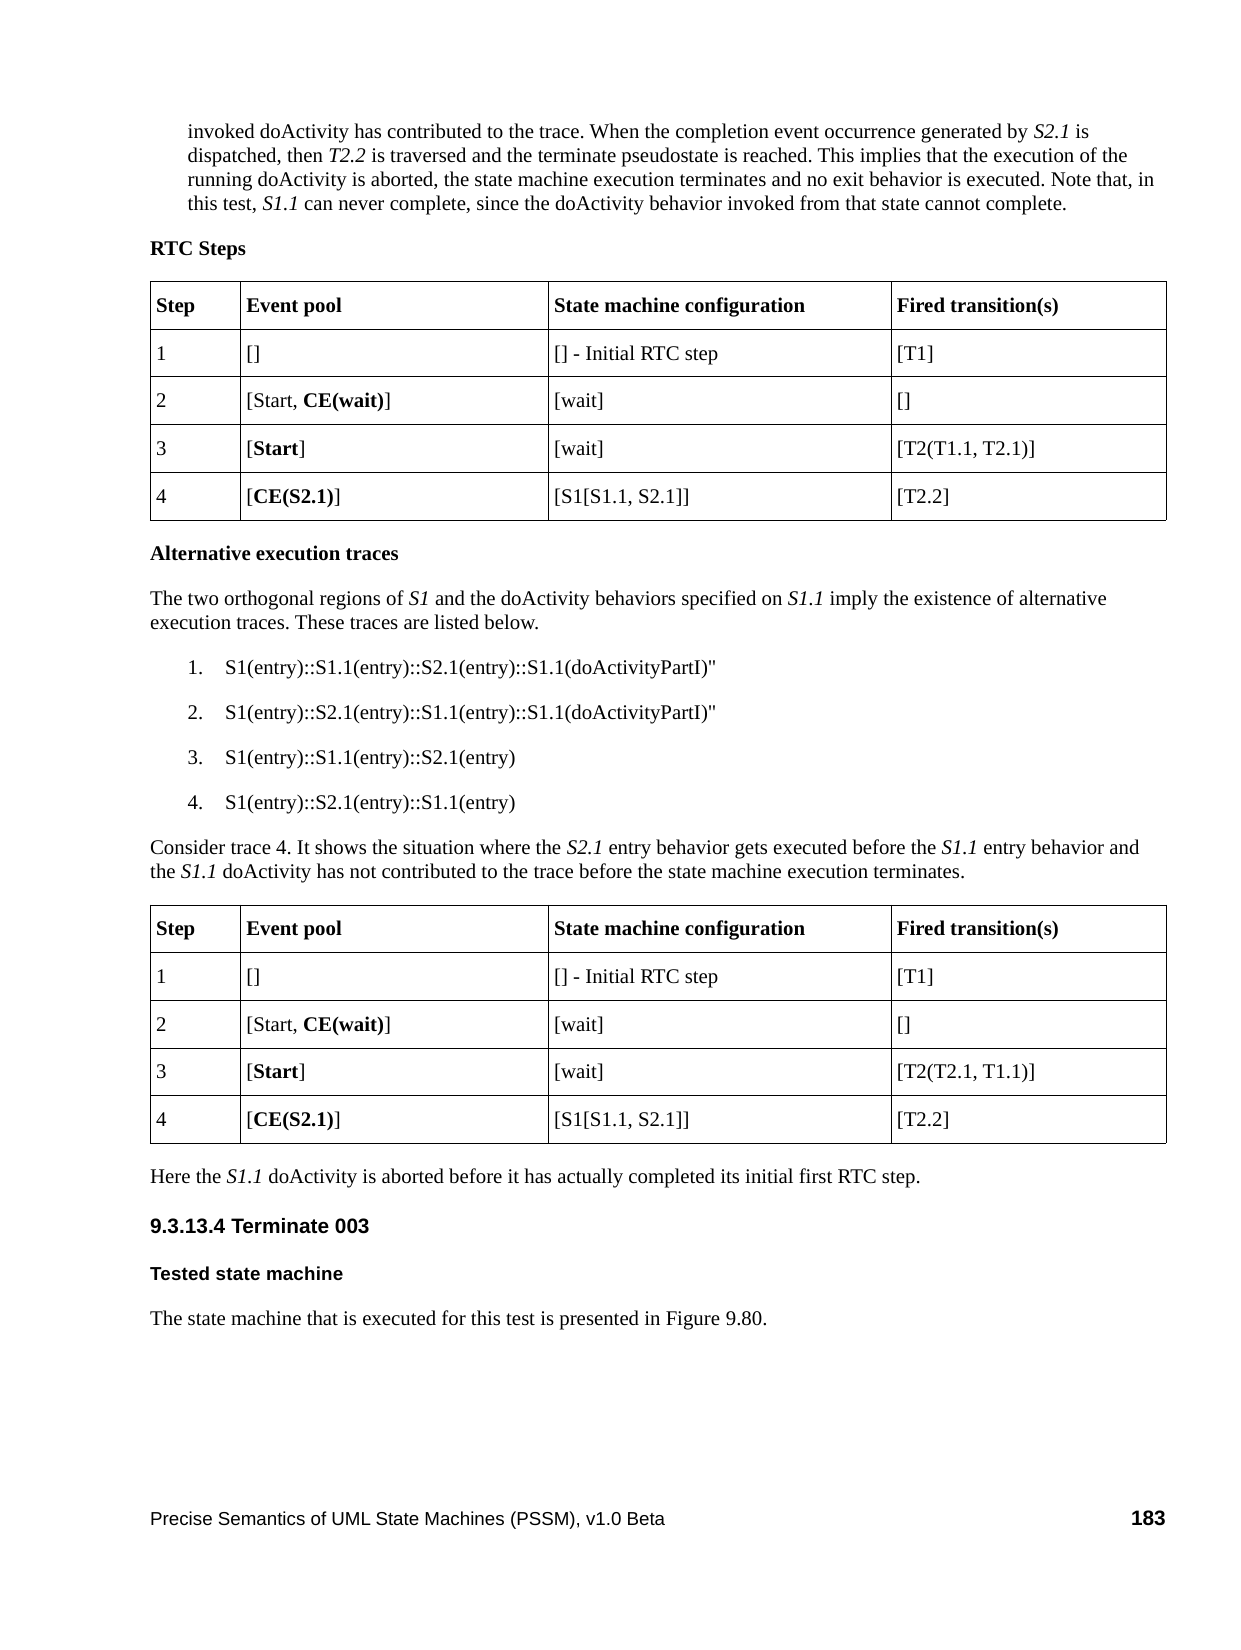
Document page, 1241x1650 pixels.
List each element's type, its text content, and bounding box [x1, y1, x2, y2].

list S1(entry)::S1.1(entry)::S2.1(entry) [187, 745, 1166, 769]
subtitle Tested state machine [150, 1263, 1166, 1285]
table_cell 3 [151, 425, 240, 472]
table_cell [T2(T1.1, T2.1)] [892, 425, 1166, 472]
table_header Event pool [241, 282, 548, 329]
table_cell [T2.2] [892, 1096, 1166, 1143]
table_cell 3 [151, 1049, 240, 1095]
table_cell [T2.2] [892, 473, 1166, 519]
list S1(entry)::S1.1(entry)::S2.1(entry)::S1.1(doActivityPartI)" [187, 655, 1166, 679]
list S1(entry)::S2.1(entry)::S1.1(entry) [187, 790, 1166, 814]
table_cell [CE(S2.1)] [241, 1096, 548, 1143]
table_cell [Start, CE(wait)] [241, 377, 548, 424]
table_cell 4 [151, 473, 240, 519]
text Alternative execution traces [150, 541, 1166, 565]
text The two orthogonal regions of S1 and the doActivity behaviors specified on S1.1 imply the existence of alternative execution traces. These traces are listed below. [150, 586, 1166, 634]
table_cell [] [892, 377, 1166, 424]
text The state machine that is executed for this test is presented in Figure 9.80. [150, 1306, 1166, 1330]
table_cell [Start] [241, 1049, 548, 1095]
table_cell [] [892, 1001, 1166, 1048]
table_header Event pool [241, 906, 548, 952]
table_cell [T1] [892, 330, 1166, 376]
text Here the S1.1 doActivity is aborted before it has actually completed its initial first RTC step. [150, 1164, 1166, 1188]
table_cell [] [241, 953, 548, 1000]
table_cell [wait] [549, 425, 891, 472]
table_cell 4 [151, 1096, 240, 1143]
table_cell 1 [151, 953, 240, 1000]
text Consider trace 4. It shows the situation where the S2.1 entry behavior gets executed before the S1.1 entry behavior and the S1.1 doActivity has not contributed to the trace before the state machine execution terminates. [150, 835, 1166, 883]
table_cell [] [241, 330, 548, 376]
table_header Fired transition(s) [892, 906, 1166, 952]
table_cell 2 [151, 1001, 240, 1048]
table_header Step [151, 906, 240, 952]
table_cell 2 [151, 377, 240, 424]
table_cell [Start, CE(wait)] [241, 1001, 548, 1048]
table_header State machine configuration [549, 906, 891, 952]
table_header Fired transition(s) [892, 282, 1166, 329]
table_cell [wait] [549, 1001, 891, 1048]
table_cell 1 [151, 330, 240, 376]
table_cell [S1[S1.1, S2.1]] [549, 473, 891, 519]
table_cell [wait] [549, 377, 891, 424]
table_cell [S1[S1.1, S2.1]] [549, 1096, 891, 1143]
text invoked doActivity has contributed to the trace. When the completion event occurrence generated by S2.1 is dispatched, then T2.2 is traversed and the terminate pseudostate is reached. This implies that the execution of the running doActivity is aborted, the state machine execution terminates and no exit behavior is executed. Note that, in this test, S1.1 can never complete, since the doActivity behavior invoked from that state cannot complete. [187, 118, 1166, 215]
table_cell [T1] [892, 953, 1166, 1000]
table_cell [] - Initial RTC step [549, 953, 891, 1000]
table_cell [CE(S2.1)] [241, 473, 548, 519]
table_cell [wait] [549, 1049, 891, 1095]
table_header Step [151, 282, 240, 329]
table_cell [T2(T2.1, T1.1)] [892, 1049, 1166, 1095]
table_cell [Start] [241, 425, 548, 472]
table_cell [] - Initial RTC step [549, 330, 891, 376]
table_header State machine configuration [549, 282, 891, 329]
list S1(entry)::S2.1(entry)::S1.1(entry)::S1.1(doActivityPartI)" [187, 700, 1166, 724]
subtitle Terminate 003 [150, 1213, 1166, 1238]
text RTC Steps [150, 236, 1166, 260]
